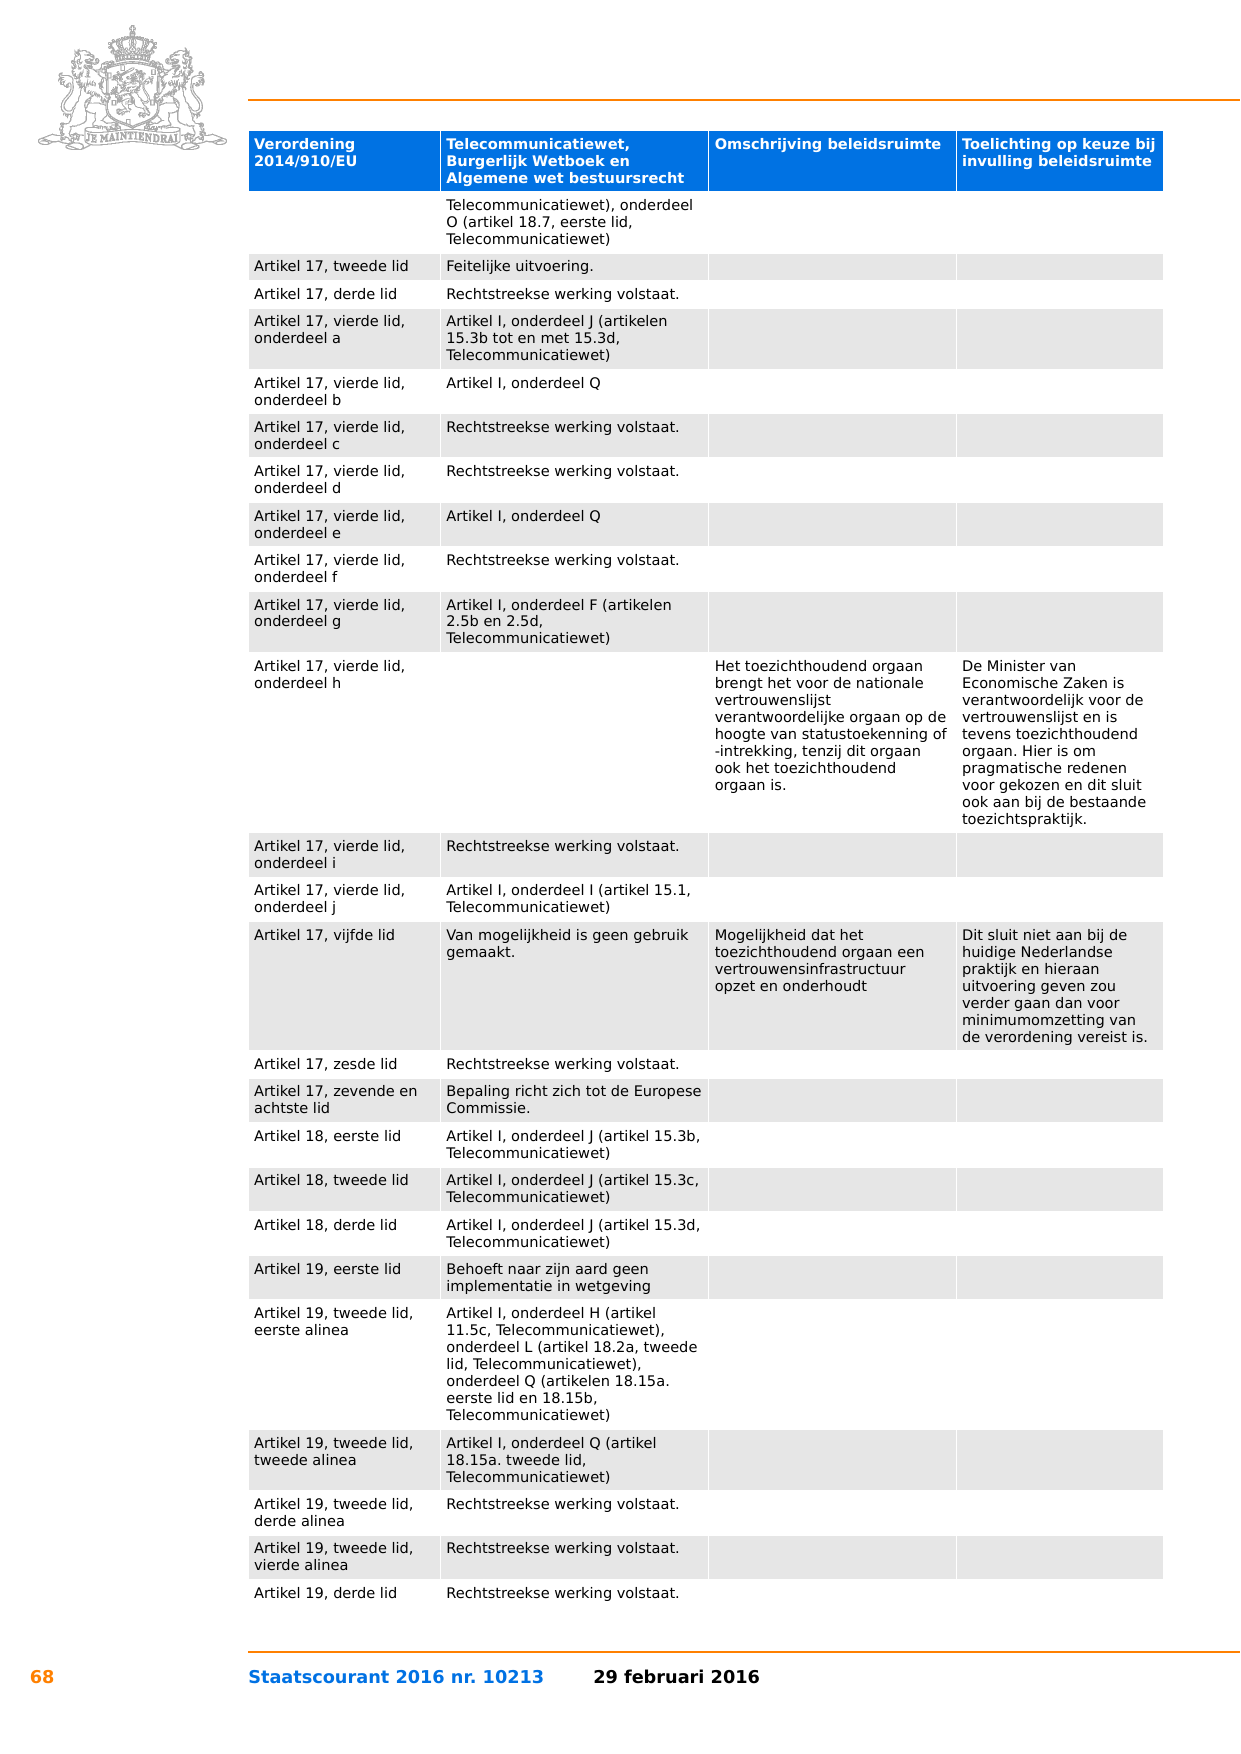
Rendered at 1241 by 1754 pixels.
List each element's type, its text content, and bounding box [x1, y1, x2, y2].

table_cell [957, 414, 1163, 457]
picture [38, 25, 227, 150]
table_cell [957, 1123, 1163, 1166]
table_cell [957, 1491, 1163, 1534]
table_cell [709, 459, 956, 502]
table_cell [957, 1580, 1163, 1606]
table_cell Artikel 17, vierde lid, onderdeel a [249, 309, 440, 369]
table_cell Artikel 17, vierde lid, onderdeel c [249, 414, 440, 457]
table_cell [709, 547, 956, 591]
table_cell Artikel 17, vierde lid, onderdeel e [249, 503, 440, 546]
table_cell [957, 1079, 1163, 1122]
table_cell De Minister van Economische Zaken is verantwoordelijk voor de vertrouwenslijst en is tevens toezichthoudend orgaan. Hier is om pragmatische redenen voor gekozen en dit sluit ook aan bij de bestaande toezichtspraktijk. [957, 653, 1163, 832]
table_cell Artikel 17, vierde lid, onderdeel h [249, 653, 440, 832]
table_cell [709, 254, 956, 280]
table_cell [709, 878, 956, 921]
table_cell Bepaling richt zich tot de Europese Commissie. [441, 1079, 708, 1122]
table_cell Artikel 17, vierde lid, onderdeel j [249, 878, 440, 921]
table_cell [957, 592, 1163, 652]
table_cell [957, 1536, 1163, 1579]
table_cell [709, 192, 956, 253]
table_cell Artikel 17, zevende en achtste lid [249, 1079, 440, 1122]
table_cell [957, 1051, 1163, 1078]
table_cell [957, 309, 1163, 369]
table_cell Artikel I, onderdeel F (artikelen 2.5b en 2.5d, Telecommunicatiewet) [441, 592, 708, 652]
table_cell Artikel 18, eerste lid [249, 1123, 440, 1166]
table_cell Behoeft naar zijn aard geen implementatie in wetgeving [441, 1256, 708, 1299]
table_cell Mogelijkheid dat het toezichthoudend orgaan een vertrouwensinfrastructuur opzet en onderhoudt [709, 922, 956, 1050]
table_cell Artikel I, onderdeel Q (artikel 18.15a. tweede lid, Telecommunicatiewet) [441, 1430, 708, 1490]
table_cell Rechtstreekse werking volstaat. [441, 833, 708, 877]
table_cell [957, 547, 1163, 591]
table_cell [957, 254, 1163, 280]
table_cell Artikel 19, derde lid [249, 1580, 440, 1606]
table_cell [709, 1256, 956, 1299]
table_cell Artikel I, onderdeel Q [441, 370, 708, 413]
table_cell [709, 370, 956, 413]
table_cell Rechtstreekse werking volstaat. [441, 547, 708, 591]
table_cell Van mogelijkheid is geen gebruik gemaakt. [441, 922, 708, 1050]
table_cell Artikel I, onderdeel J (artikelen 15.3b tot en met 15.3d, Telecommunicatiewet) [441, 309, 708, 369]
table_cell Rechtstreekse werking volstaat. [441, 1536, 708, 1579]
table_cell Artikel 17, vierde lid, onderdeel f [249, 547, 440, 591]
table_cell Artikel 17, vierde lid, onderdeel d [249, 459, 440, 502]
table_cell [709, 1051, 956, 1078]
table_cell Rechtstreekse werking volstaat. [441, 1491, 708, 1534]
table_cell Dit sluit niet aan bij de huidige Nederlandse praktijk en hieraan uitvoering geven zou verder gaan dan voor minimumomzetting van de verordening vereist is. [957, 922, 1163, 1050]
table_cell [957, 1301, 1163, 1429]
table_cell Artikel I, onderdeel I (artikel 15.1, Telecommunicatiewet) [441, 878, 708, 921]
table_cell [957, 1168, 1163, 1211]
table_cell Artikel I, onderdeel J (artikel 15.3b, Telecommunicatiewet) [441, 1123, 708, 1166]
table_cell [709, 1536, 956, 1579]
table_cell [709, 1491, 956, 1534]
table_cell [957, 503, 1163, 546]
table_cell [957, 1256, 1163, 1299]
table_cell [709, 1079, 956, 1122]
table_cell [709, 309, 956, 369]
table_cell [709, 414, 956, 457]
table_cell Artikel 17, zesde lid [249, 1051, 440, 1078]
table_cell [957, 281, 1163, 307]
table_cell [441, 653, 708, 832]
table_cell Rechtstreekse werking volstaat. [441, 281, 708, 307]
table_cell Feitelijke uitvoering. [441, 254, 708, 280]
table_cell Artikel 18, tweede lid [249, 1168, 440, 1211]
table_cell [709, 503, 956, 546]
table_cell Artikel 17, vierde lid, onderdeel g [249, 592, 440, 652]
table_header Omschrijving beleidsruimte [709, 131, 956, 191]
table_cell Rechtstreekse werking volstaat. [441, 1051, 708, 1078]
table_cell Artikel 19, tweede lid, vierde alinea [249, 1536, 440, 1579]
table_cell [709, 1212, 956, 1255]
table_cell [957, 1430, 1163, 1490]
table_cell [957, 1212, 1163, 1255]
table_cell Artikel 17, derde lid [249, 281, 440, 307]
table_cell Artikel I, onderdeel Q [441, 503, 708, 546]
table_cell [249, 192, 440, 253]
table_cell Artikel 17, tweede lid [249, 254, 440, 280]
table_cell [957, 878, 1163, 921]
table_cell [709, 1430, 956, 1490]
table_cell [957, 370, 1163, 413]
table_cell Artikel 17, vierde lid, onderdeel i [249, 833, 440, 877]
table_cell Telecommunicatiewet), onderdeel O (artikel 18.7, eerste lid, Telecommunicatiewet) [441, 192, 708, 253]
table_cell [709, 1168, 956, 1211]
table_header Telecommunicatiewet, Burgerlijk Wetboek en Algemene wet bestuursrecht [441, 131, 708, 191]
table_cell [957, 833, 1163, 877]
table_cell Artikel 17, vijfde lid [249, 922, 440, 1050]
table_header Toelichting op keuze bij invulling beleidsruimte [957, 131, 1163, 191]
table_cell [957, 459, 1163, 502]
table_cell [709, 1123, 956, 1166]
table_cell [957, 192, 1163, 253]
table_cell Artikel 17, vierde lid, onderdeel b [249, 370, 440, 413]
table_cell Artikel 19, tweede lid, eerste alinea [249, 1301, 440, 1429]
table_cell Artikel 19, tweede lid, tweede alinea [249, 1430, 440, 1490]
table_cell [709, 1301, 956, 1429]
table_cell Het toezichthoudend orgaan brengt het voor de nationale vertrouwenslijst verantwoordelijke orgaan op de hoogte van statustoekenning of -intrekking, tenzij dit orgaan ook het toezichthoudend orgaan is. [709, 653, 956, 832]
table_cell Artikel 18, derde lid [249, 1212, 440, 1255]
table_cell Rechtstreekse werking volstaat. [441, 414, 708, 457]
table_cell Rechtstreekse werking volstaat. [441, 1580, 708, 1606]
table_cell Artikel I, onderdeel H (artikel 11.5c, Telecommunicatiewet), onderdeel L (artikel 18.2a, tweede lid, Telecommunicatiewet), onderdeel Q (artikelen 18.15a. eerste lid en 18.15b, Telecommunicatiewet) [441, 1301, 708, 1429]
table_cell Artikel 19, tweede lid, derde alinea [249, 1491, 440, 1534]
table_cell Artikel 19, eerste lid [249, 1256, 440, 1299]
table_cell Rechtstreekse werking volstaat. [441, 459, 708, 502]
table_cell Artikel I, onderdeel J (artikel 15.3c, Telecommunicatiewet) [441, 1168, 708, 1211]
table_cell Artikel I, onderdeel J (artikel 15.3d, Telecommunicatiewet) [441, 1212, 708, 1255]
table_header Verordening 2014/910/EU [249, 131, 440, 191]
table_cell [709, 592, 956, 652]
table_cell [709, 833, 956, 877]
table_cell [709, 1580, 956, 1606]
table_cell [709, 281, 956, 307]
